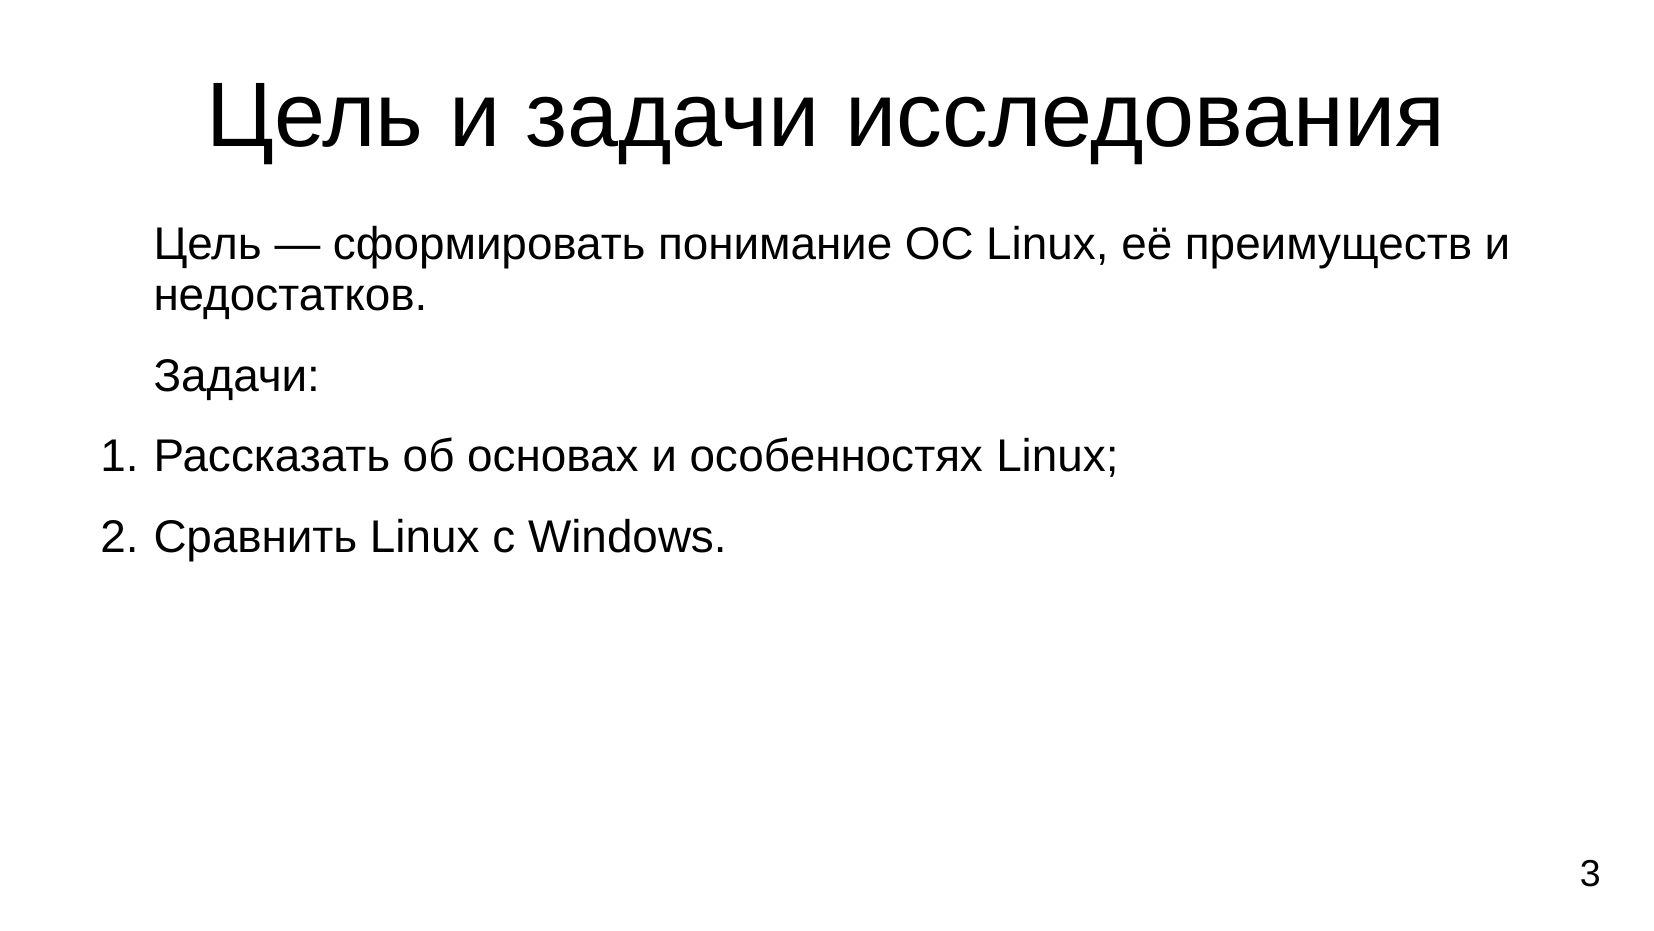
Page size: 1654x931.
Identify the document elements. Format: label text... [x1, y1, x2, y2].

text_box 3 [1564, 845, 1616, 916]
title Цель и задачи исследования [82, 37, 1571, 193]
list Цель — сформировать понимание ОС Linux, её преимуществ и недостатков. Задачи: Рассказать об основах и особенностях Linux; Сравнить Linux с Windows. [82, 217, 1571, 758]
